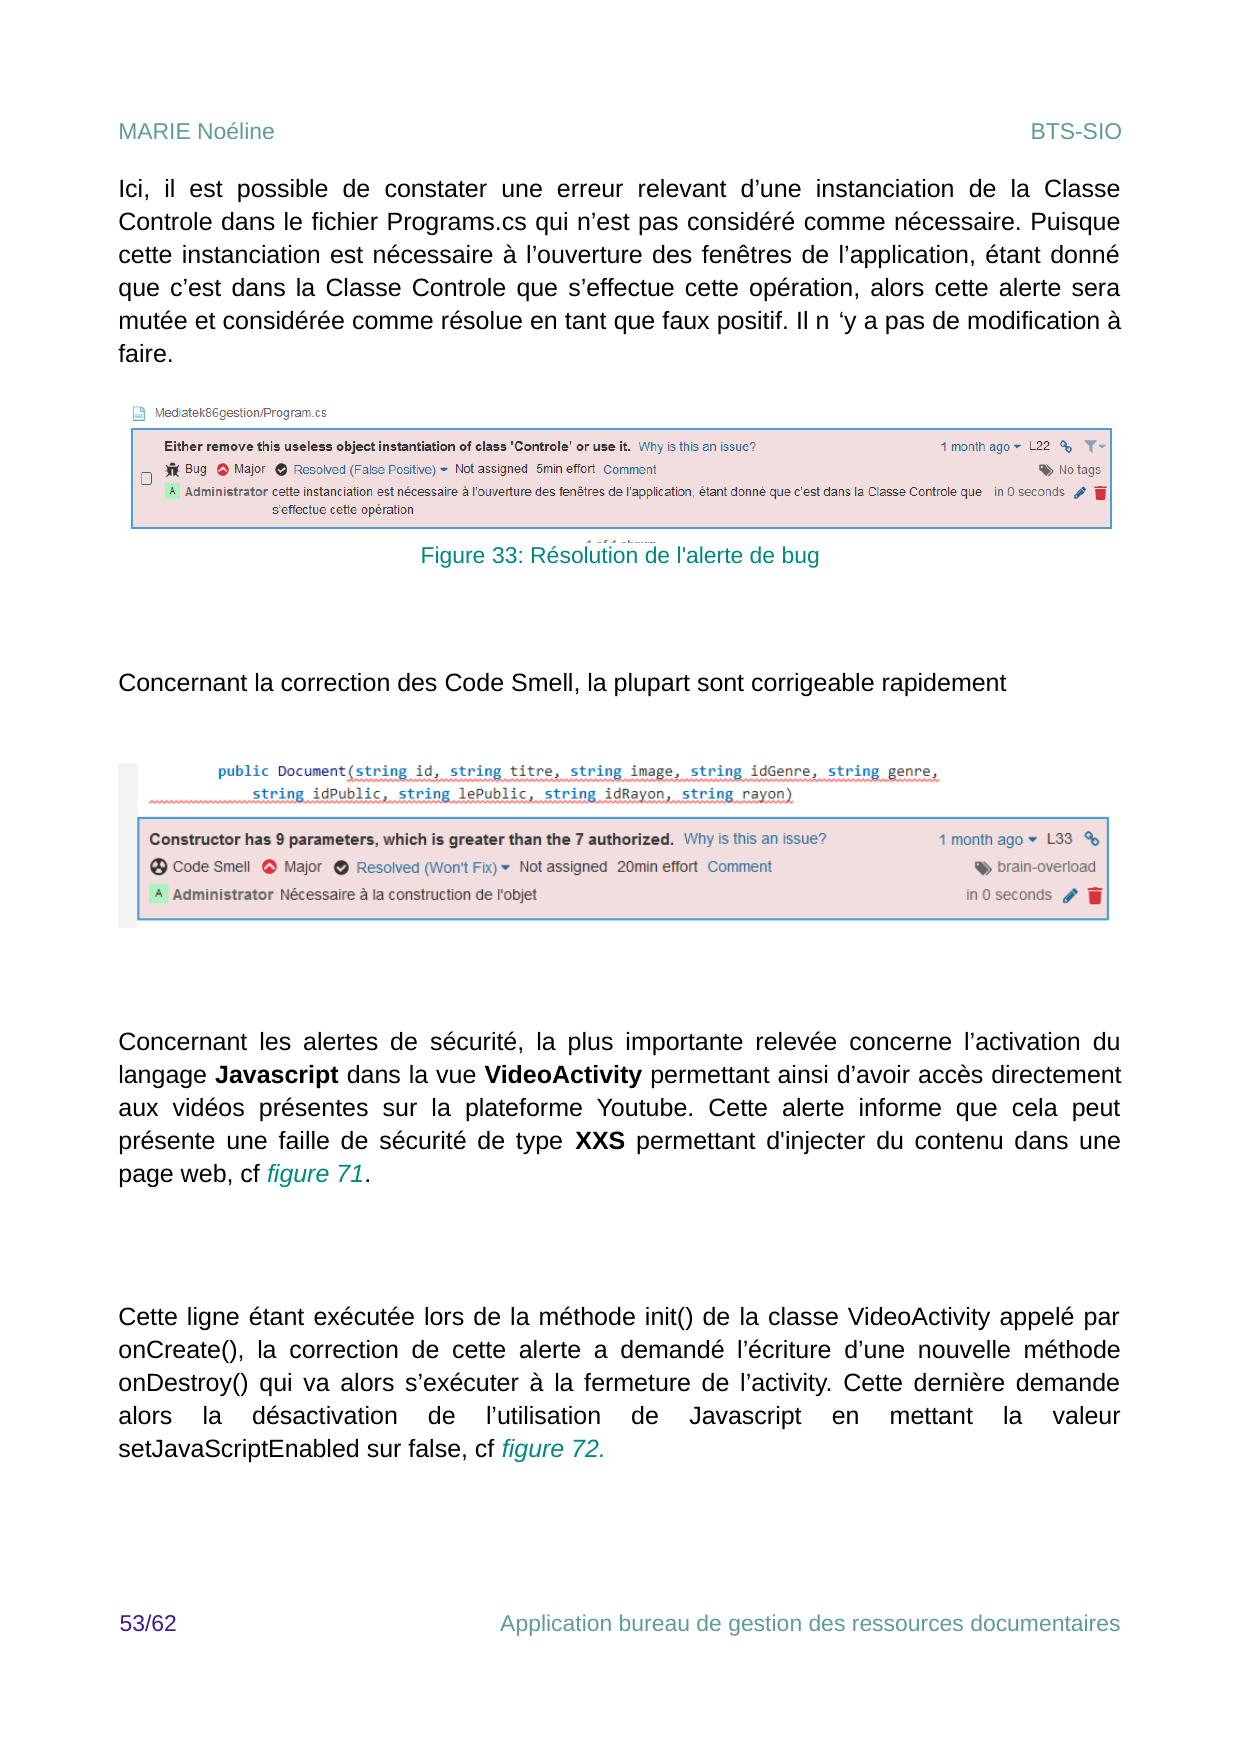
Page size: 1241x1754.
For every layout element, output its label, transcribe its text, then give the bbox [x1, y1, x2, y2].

text Cette ligne étant exécutée lors de la méthode init() de la classe VideoActivity appelé par onCreate(), la correction de cette alerte a demandé l’écriture d’une nouvelle méthode onDestroy() qui va alors s’exécuter à la fermeture de l’activity. Cette dernière demande alors la désactivation de l’utilisation de Javascript en mettant la valeur setJavaScriptEnabled sur false, cf figure 72. [118, 1302, 1122, 1463]
text Ici, il est possible de constater une erreur relevant d’une instanciation de la Classe Controle dans le fichier Programs.cs qui n’est pas considéré comme nécessaire. Puisque cette instanciation est nécessaire à l’ouverture des fenêtres de l’application, étant donné que c’est dans la Classe Controle que s’effectue cette opération, alors cette alerte sera mutée et considérée comme résolue en tant que faux positif. Il n ‘y a pas de modification à faire. [118, 174, 1122, 368]
text Figure 33: Résolution de l'alerte de bug [118, 543, 1122, 569]
text Concernant les alertes de sécurité, la plus importante relevée concerne l’activation du langage Javascript dans la vue VideoActivity permettant ainsi d’avoir accès directement aux vidéos présentes sur la plateforme Youtube. Cette alerte informe que cela peut présente une faille de sécurité de type XXS permettant d'injecter du contenu dans une page web, cf figure 71. [118, 1027, 1122, 1188]
text Concernant la correction des Code Smell, la plupart sont corrigeable rapidement [118, 668, 1122, 697]
picture [118, 399, 1123, 543]
picture [118, 763, 1123, 928]
